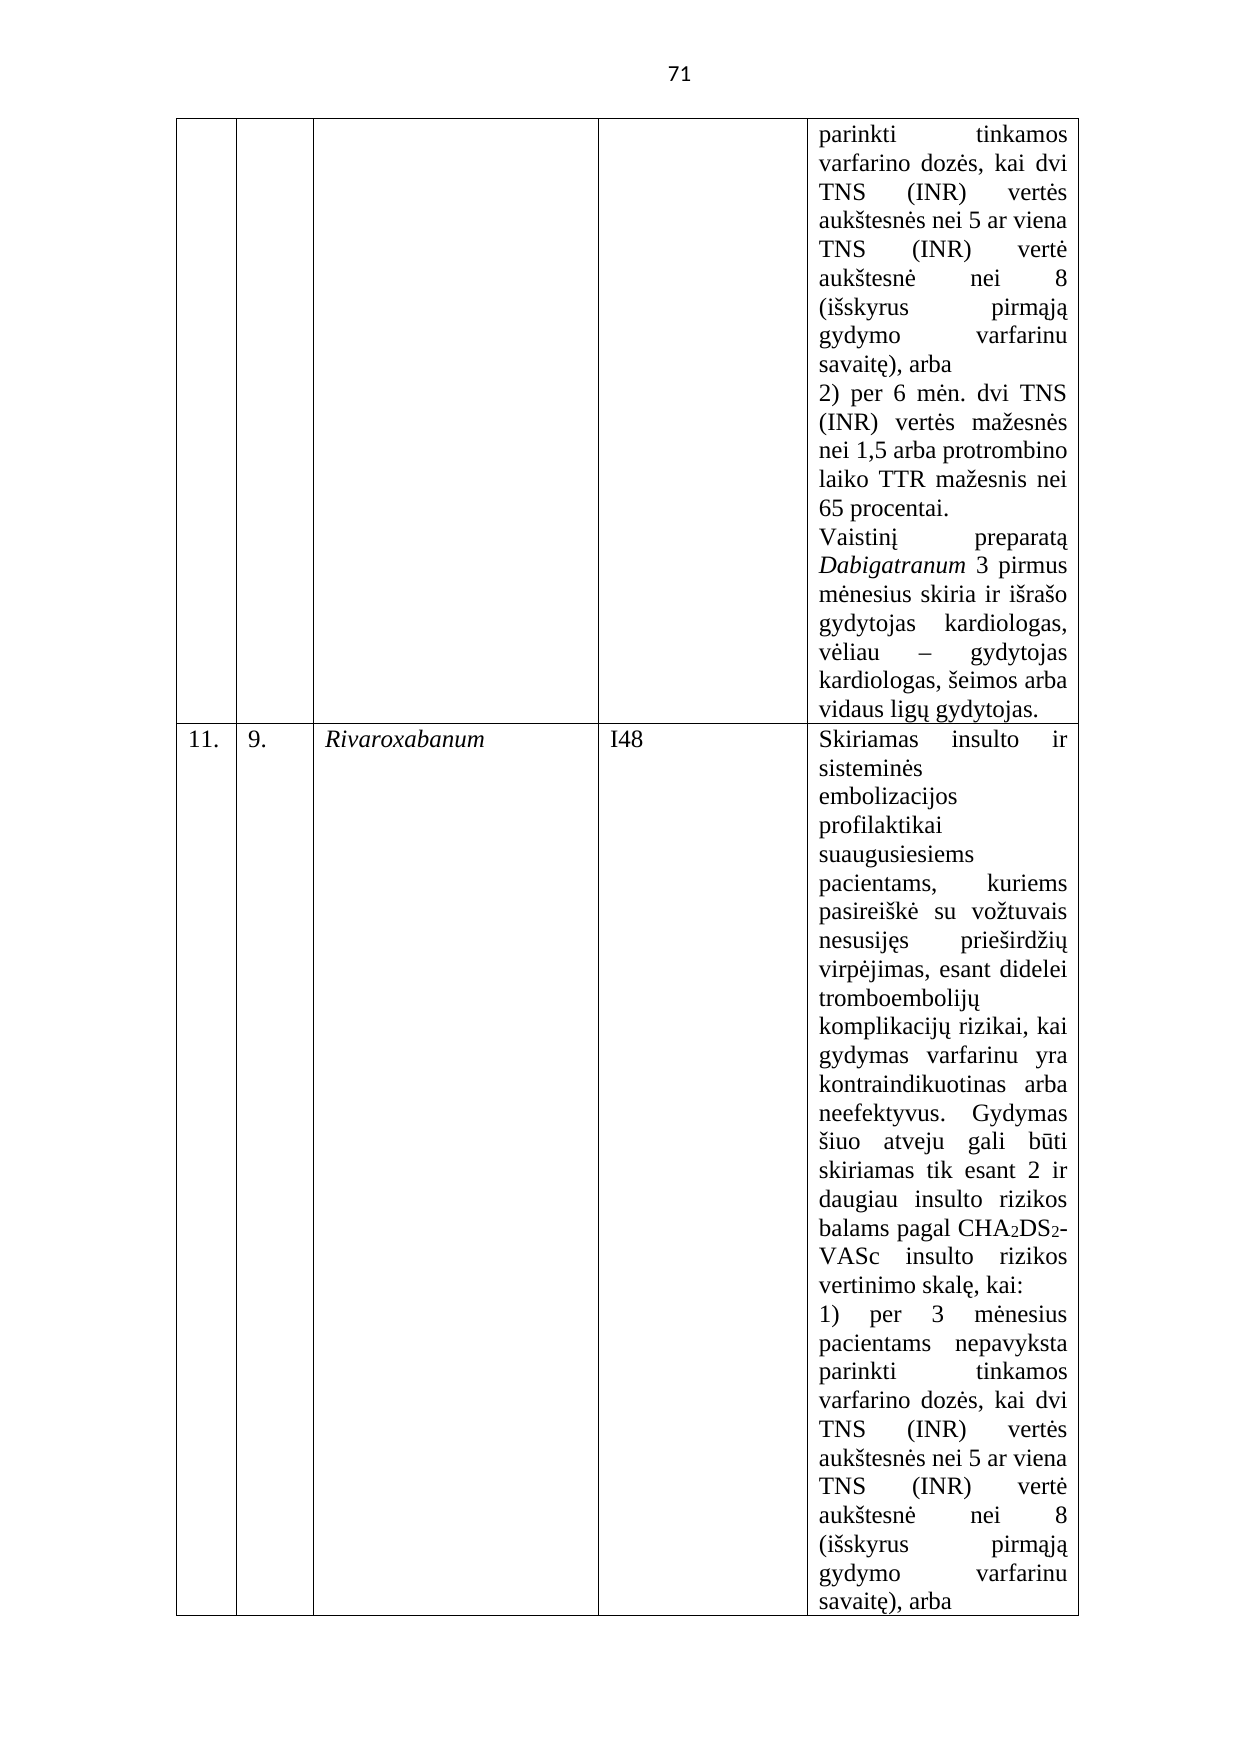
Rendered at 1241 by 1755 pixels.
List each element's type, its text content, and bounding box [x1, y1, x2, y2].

table_cell [1084, 723, 1088, 1615]
table_cell [1109, 118, 1123, 723]
table_cell [1084, 118, 1088, 723]
table_cell [237, 119, 313, 723]
table_cell [177, 119, 236, 723]
table_cell 9. [237, 724, 313, 1615]
table_cell [1088, 118, 1093, 723]
table_cell [1109, 723, 1123, 1615]
table_cell [1103, 118, 1109, 723]
table_cell parinkti tinkamos varfarino dozės, kai dvi TNS (INR) vertės aukštesnės nei 5 ar viena TNS (INR) vertė aukštesnė nei 8 (išskyrus pirmąją gydymo varfarinu savaitę), arba 2) per 6 mėn. dvi TNS (INR) vertės mažesnės nei 1,5 arba protrombino laiko TTR mažesnis nei 65 procentai. Vaistinį preparatą Dabigatranum 3 pirmus mėnesius skiria ir išrašo gydytojas kardiologas, vėliau – gydytojas kardiologas, šeimos arba vidaus ligų gydytojas. [808, 119, 1078, 723]
table_cell Skiriamas insulto ir sisteminės embolizacijos profilaktikai suaugusiesiems pacientams, kuriems pasireiškė su vožtuvais nesusijęs prieširdžių virpėjimas, esant didelei tromboembolijų komplikacijų rizikai, kai gydymas varfarinu yra kontraindikuotinas arba neefektyvus. Gydymas šiuo atveju gali būti skiriamas tik esant 2 ir daugiau insulto rizikos balams pagal CHA2DS2-VASc insulto rizikos vertinimo skalę, kai: 1) per 3 mėnesius pacientams nepavyksta parinkti tinkamos varfarino dozės, kai dvi TNS (INR) vertės aukštesnės nei 5 ar viena TNS (INR) vertė aukštesnė nei 8 (išskyrus pirmąją gydymo varfarinu savaitę), arba [808, 724, 1078, 1615]
table_cell [1079, 723, 1083, 1615]
table_cell [1099, 118, 1103, 723]
table_cell [599, 119, 807, 723]
table_cell 11. [177, 724, 236, 1615]
table_cell [1093, 723, 1099, 1615]
table_cell [1079, 118, 1083, 723]
table_cell [314, 119, 598, 723]
table_cell I48 [599, 724, 807, 1615]
table_cell [1093, 118, 1099, 723]
table_cell [1103, 723, 1109, 1615]
table_cell Rivaroxabanum [314, 724, 598, 1615]
table_cell [1099, 723, 1103, 1615]
table_cell [1088, 723, 1093, 1615]
